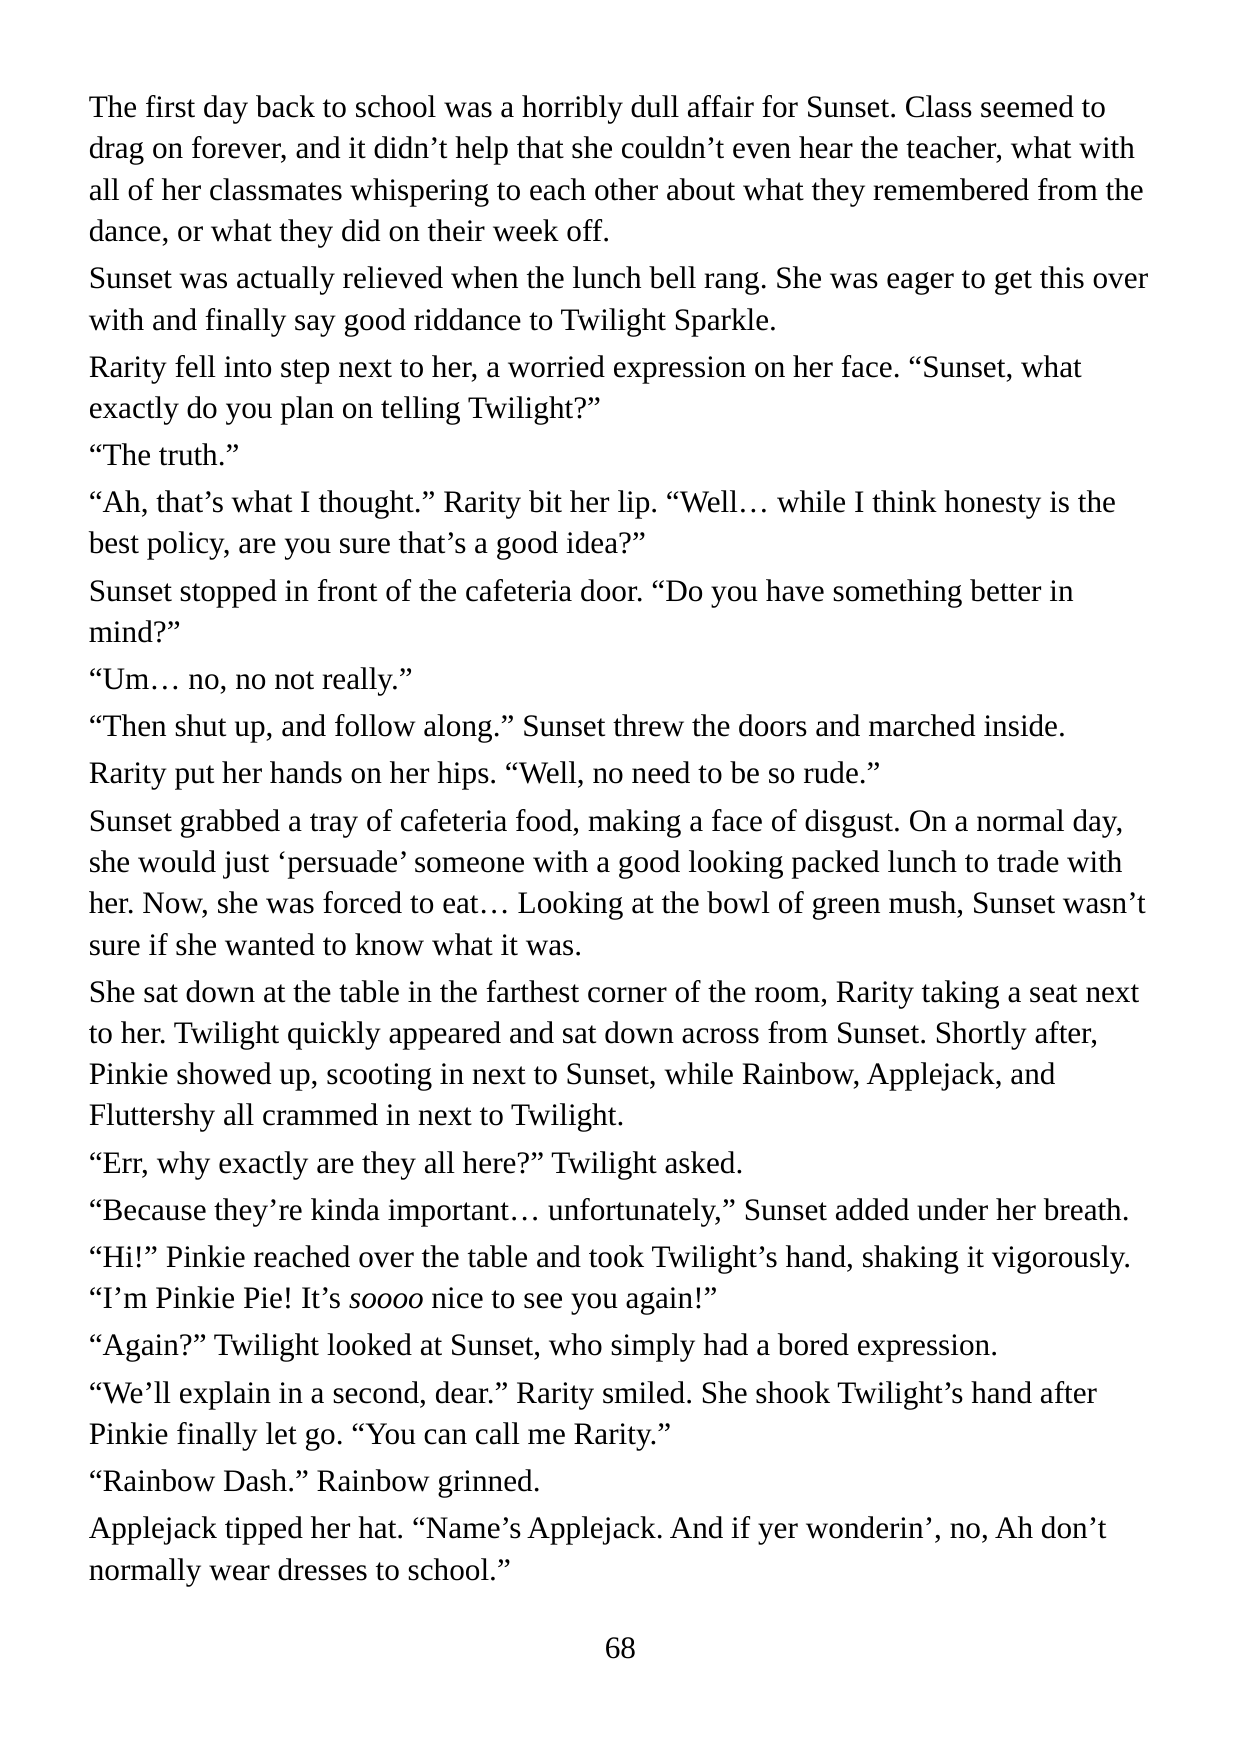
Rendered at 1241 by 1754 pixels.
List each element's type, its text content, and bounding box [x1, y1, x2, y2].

text “Then shut up, and follow along.” Sunset threw the doors and marched inside. [88, 708, 1152, 743]
text Sunset was actually relieved when the lunch bell rang. She was eager to get this over with and finally say good riddance to Twilight Sparkle. [88, 259, 1152, 337]
text She sat down at the table in the farthest corner of the room, Rarity taking a seat next to her. Twilight quickly appeared and sat down across from Sunset. Shortly after, Pinkie showed up, scooting in next to Sunset, while Rainbow, Applejack, and Fluttershy all crammed in next to Twilight. [88, 973, 1152, 1133]
text “Ah, that’s what I thought.” Rarity bit her lip. “Well… while I think honesty is the best policy, are you sure that’s a good idea?” [88, 483, 1152, 561]
text “Err, why exactly are they all here?” Twilight asked. [88, 1144, 1152, 1180]
text Applejack tipped her hat. “Name’s Applejack. And if yer wonderin’, no, Ah don’t normally wear dresses to school.” [88, 1509, 1152, 1587]
text “Rainbow Dash.” Rainbow grinned. [88, 1462, 1152, 1498]
text Rarity put her hands on her hips. “Well, no need to be so rude.” [88, 755, 1152, 791]
text The first day back to school was a horribly dull affair for Sunset. Class seemed to drag on forever, and it didn’t help that she couldn’t even hear the teacher, what with all of her classmates whispering to each other about what they remembered from the dance, or what they did on their week off. [88, 88, 1152, 248]
text “The truth.” [88, 436, 1152, 472]
text Sunset grabbed a tray of cafeteria food, making a face of disgust. On a normal day, she would just ‘persuade’ someone with a good looking packed lunch to trade with her. Now, she was forced to eat… Looking at the bowl of green mush, Sunset wasn’t sure if she wanted to know what it was. [88, 802, 1152, 962]
text Rarity fell into step next to her, a worried expression on her face. “Sunset, what exactly do you plan on telling Twilight?” [88, 348, 1152, 425]
text “Again?” Twilight looked at Sunset, who simply had a bored expression. [88, 1327, 1152, 1363]
text “Because they’re kinda important… unfortunately,” Sunset added under her breath. [88, 1191, 1152, 1227]
text “Hi!” Pinkie reached over the table and took Twilight’s hand, shaking it vigorously. “I’m Pinkie Pie! It’s soooo nice to see you again!” [88, 1238, 1152, 1315]
text “Um… no, no not really.” [88, 660, 1152, 696]
text Sunset stopped in front of the cafeteria door. “Do you have something better in mind?” [88, 572, 1152, 649]
text “We’ll explain in a second, dear.” Rarity smiled. She shook Twilight’s hand after Pinkie finally let go. “You can call me Rarity.” [88, 1374, 1152, 1451]
